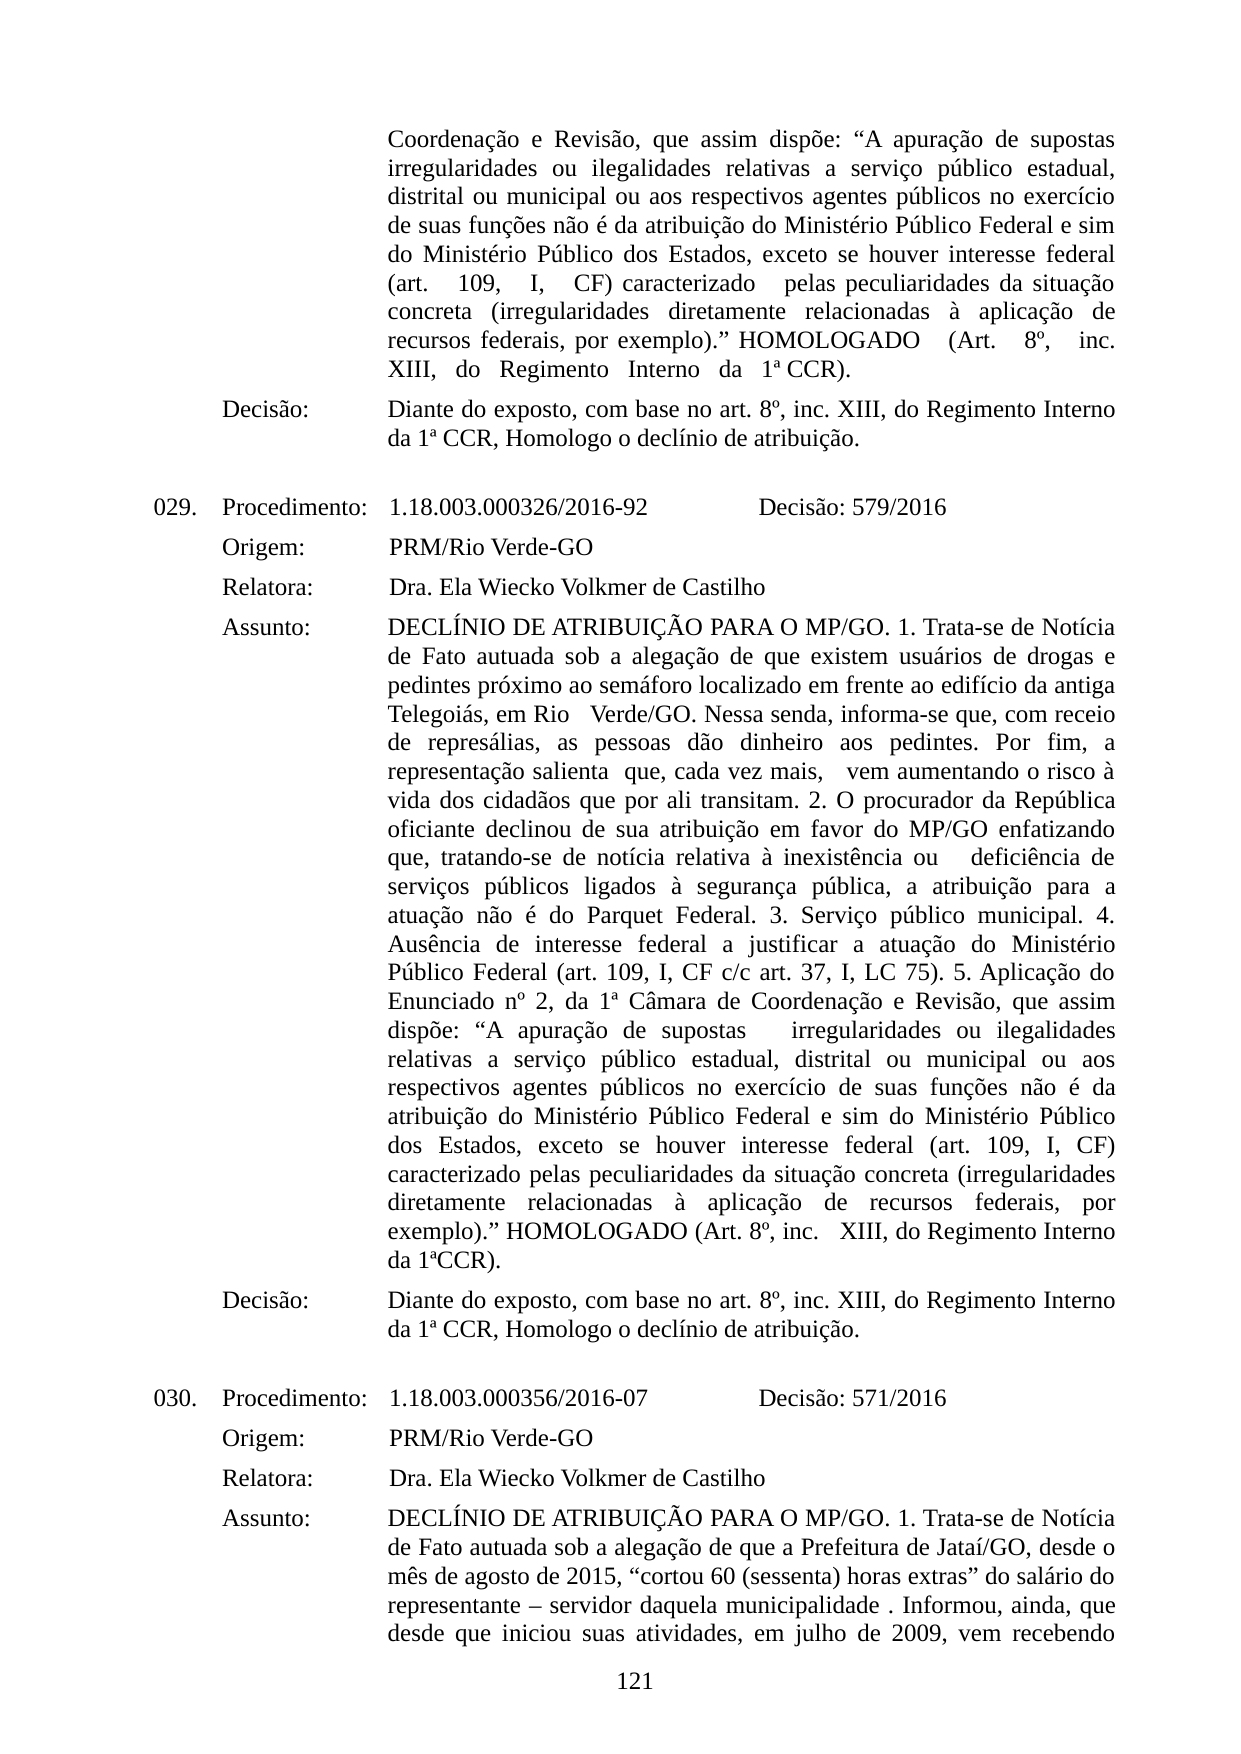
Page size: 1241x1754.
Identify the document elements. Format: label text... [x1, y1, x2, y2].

table_cell Origem: [216, 526, 383, 566]
table_cell Dra. Ela Wiecko Volkmer de Castilho [383, 1458, 1122, 1498]
table_cell [148, 566, 216, 607]
table_cell Assunto: [216, 607, 383, 1279]
table_cell Origem: [216, 1417, 383, 1457]
table_header 030. [148, 1377, 216, 1417]
table_cell DECLÍNIO DE ATRIBUIÇÃO PARA O MP/GO. 1. Trata-se de Notícia de Fato autuada sob a alegação de que existem usuários de drogas e pedintes próximo ao semáforo localizado em frente ao edifício da antiga Telegoiás, em Rio Verde/GO. Nessa senda, informa-se que, com receio de represálias, as pessoas dão dinheiro aos pedintes. Por fim, a representação salienta que, cada vez mais, vem aumentando o risco à vida dos cidadãos que por ali transitam. 2. O procurador da República oficiante declinou de sua atribuição em favor do MP/GO enfatizando que, tratando-se de notícia relativa à inexistência ou deficiência de serviços públicos ligados à segurança pública, a atribuição para a atuação não é do Parquet Federal. 3. Serviço público municipal. 4. Ausência de interesse federal a justificar a atuação do Ministério Público Federal (art. 109, I, CF c/c art. 37, I, LC 75). 5. Aplicação do Enunciado nº 2, da 1ª Câmara de Coordenação e Revisão, que assim dispõe: “A apuração de supostas irregularidades ou ilegalidades relativas a serviço público estadual, distrital ou municipal ou aos respectivos agentes públicos no exercício de suas funções não é da atribuição do Ministério Público Federal e sim do Ministério Público dos Estados, exceto se houver interesse federal (art. 109, I, CF) caracterizado pelas peculiaridades da situação concreta (irregularidades diretamente relacionadas à aplicação de recursos federais, por exemplo).” HOMOLOGADO (Art. 8º, inc. XIII, do Regimento Interno da 1ªCCR). [383, 607, 1122, 1279]
table_cell [148, 118, 216, 388]
table_header Decisão: 571/2016 [753, 1377, 1122, 1417]
table_header Decisão: 579/2016 [753, 486, 1122, 526]
table_header 029. [148, 486, 216, 526]
table_header Diante do exposto, com base no art. 8º, inc. XIII, do Regimento Interno da 1ª CCR, Homologo o declínio de atribuição. [383, 388, 1122, 457]
table_cell [148, 1498, 216, 1653]
table_header [148, 388, 216, 457]
table_cell [148, 1417, 216, 1457]
table_header 1.18.003.000356/2016-07 [383, 1377, 752, 1417]
table_cell Relatora: [216, 1458, 383, 1498]
table_cell Relatora: [216, 566, 383, 607]
table_cell Dra. Ela Wiecko Volkmer de Castilho [383, 566, 1122, 607]
table_header Procedimento: [216, 1377, 383, 1417]
table_header 1.18.003.000326/2016-92 [383, 486, 752, 526]
table_cell Coordenação e Revisão, que assim dispõe: “A apuração de supostas irregularidades ou ilegalidades relativas a serviço público estadual, distrital ou municipal ou aos respectivos agentes públicos no exercício de suas funções não é da atribuição do Ministério Público Federal e sim do Ministério Público dos Estados, exceto se houver interesse federal (art. 109, I, CF) caracterizado pelas peculiaridades da situação concreta (irregularidades diretamente relacionadas à aplicação de recursos federais, por exemplo).” HOMOLOGADO (Art. 8º, inc. XIII, do Regimento Interno da 1ª CCR). [383, 118, 1122, 388]
table_cell PRM/Rio Verde-GO [383, 1417, 1122, 1457]
table_cell [148, 607, 216, 1279]
table_header Decisão: [216, 1279, 383, 1348]
table_header [148, 1279, 216, 1348]
table_cell PRM/Rio Verde-GO [383, 526, 1122, 566]
table_header Decisão: [216, 388, 383, 457]
table_cell [148, 1458, 216, 1498]
table_header Procedimento: [216, 486, 383, 526]
table_cell Assunto: [216, 1498, 383, 1653]
table_header Diante do exposto, com base no art. 8º, inc. XIII, do Regimento Interno da 1ª CCR, Homologo o declínio de atribuição. [383, 1279, 1122, 1348]
table_cell DECLÍNIO DE ATRIBUIÇÃO PARA O MP/GO. 1. Trata-se de Notícia de Fato autuada sob a alegação de que a Prefeitura de Jataí/GO, desde o mês de agosto de 2015, “cortou 60 (sessenta) horas extras” do salário do representante – servidor daquela municipalidade . Informou, ainda, que desde que iniciou suas atividades, em julho de 2009, vem recebendo [383, 1498, 1122, 1653]
table_cell [148, 526, 216, 566]
table_cell [216, 118, 383, 388]
